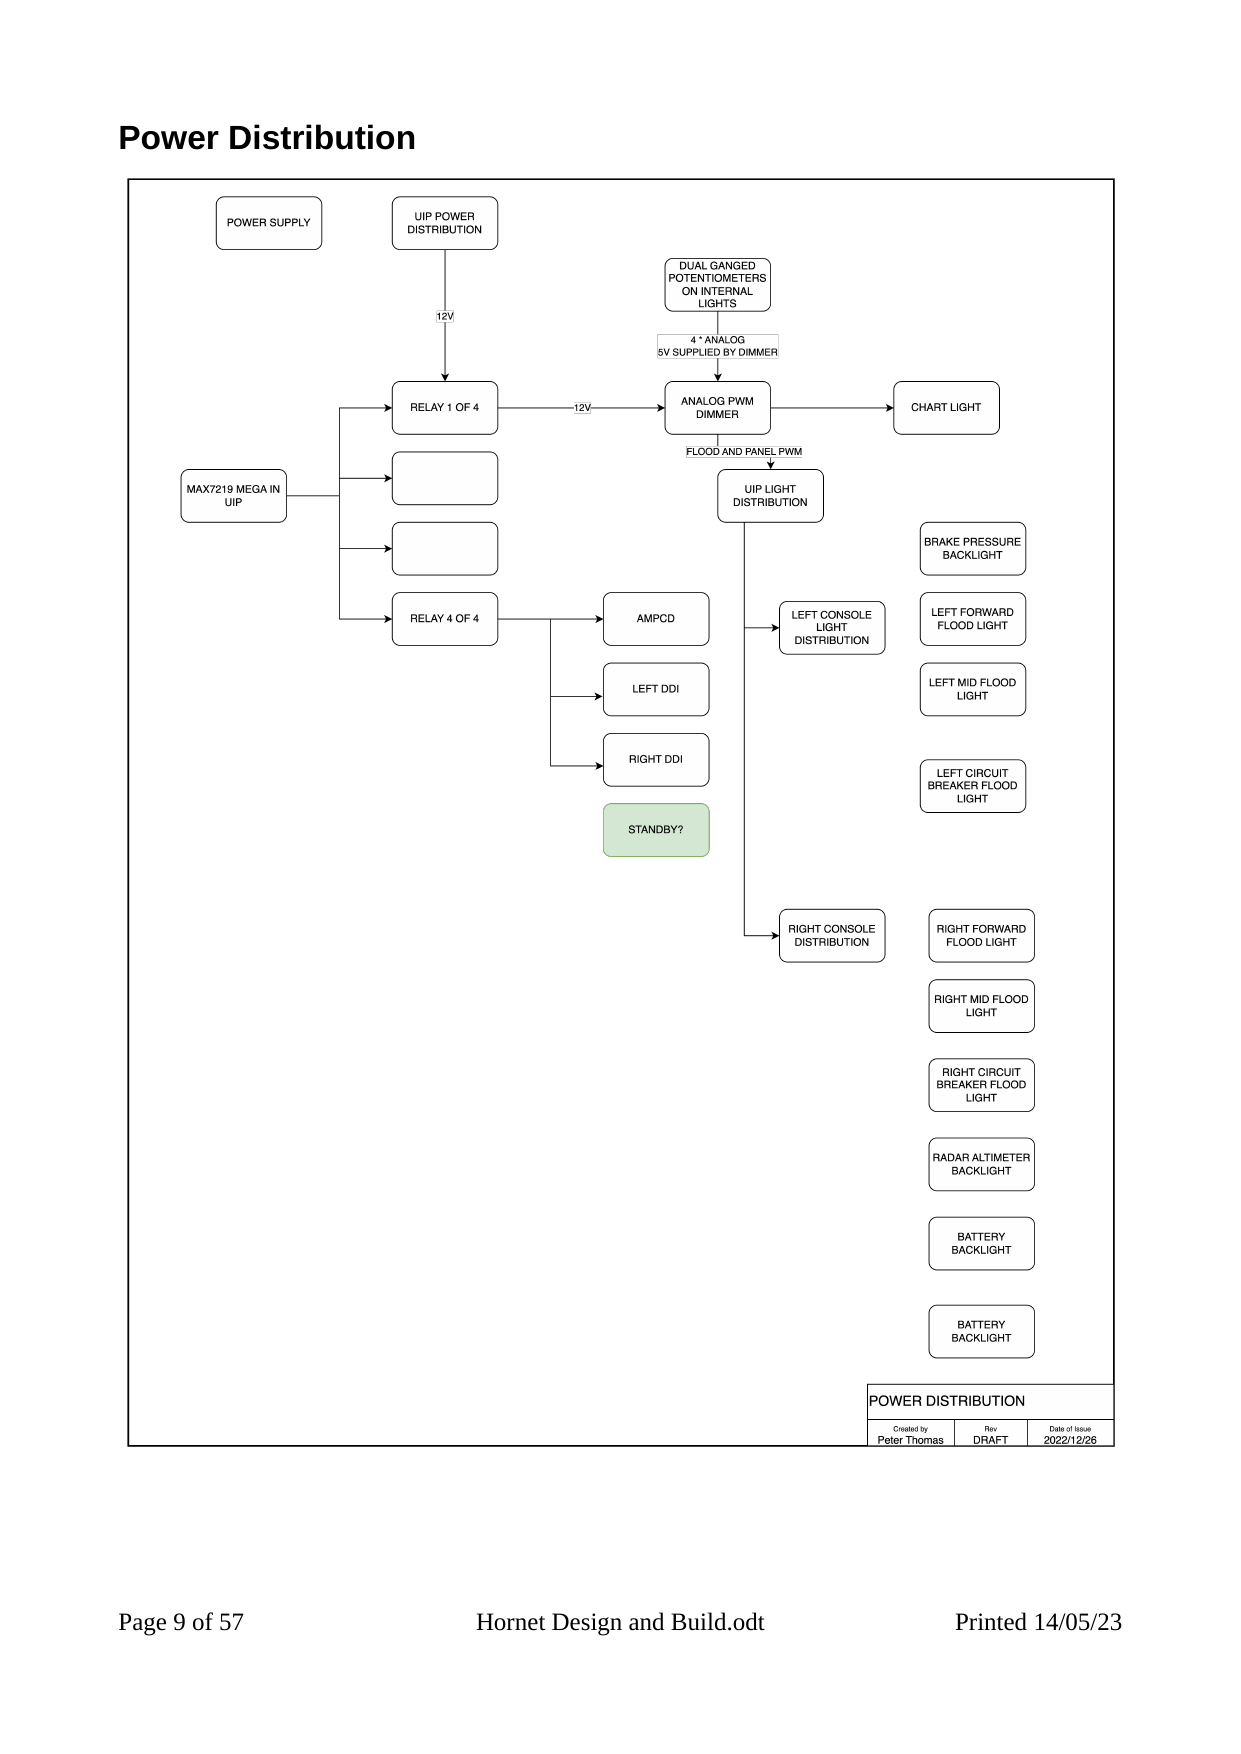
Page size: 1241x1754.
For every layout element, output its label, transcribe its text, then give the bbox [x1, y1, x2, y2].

subtitle Power Distribution [118, 118, 1122, 157]
picture [118, 169, 1123, 1455]
